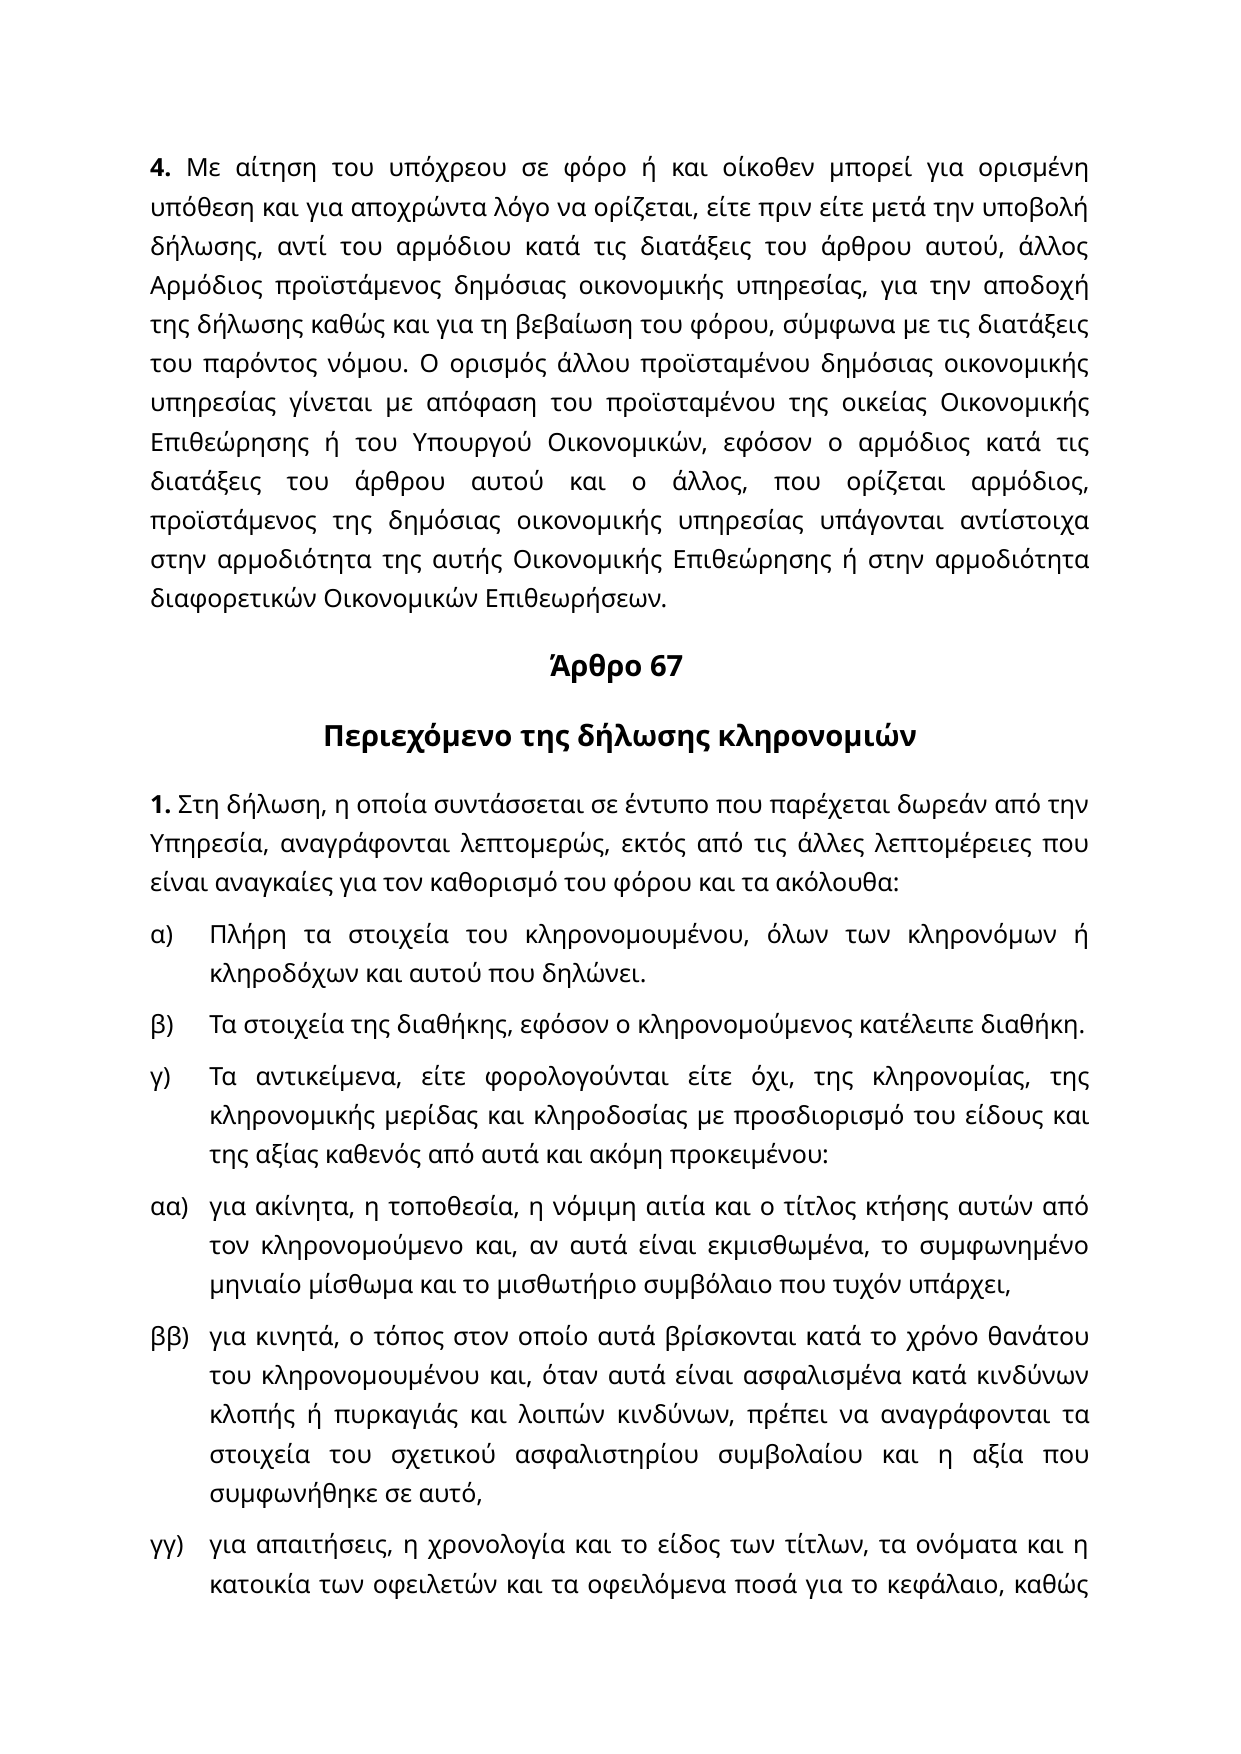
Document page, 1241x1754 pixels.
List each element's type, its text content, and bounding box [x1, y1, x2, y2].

text 4. Με αίτηση του υπόχρεου σε φόρο ή και οίκοθεν μπορεί για ορισμένη υπόθεση και για αποχρώντα λόγο να ορίζεται, είτε πριν είτε μετά την υποβολή δήλωσης, αντί του αρμόδιου κατά τις διατάξεις του άρθρου αυτού, άλλος Αρμόδιος προϊστάμενος δημόσιας οικονομικής υπηρεσίας, για την αποδοχή της δήλωσης καθώς και για τη βεβαίωση του φόρου, σύμφωνα με τις διατάξεις του παρόντος νόμου. Ο ορισμός άλλου προϊσταμένου δημόσιας οικονομικής υπηρεσίας γίνεται με απόφαση του προϊσταμένου της οικείας Οικονομικής Επιθεώρησης ή του Υπουργού Οικονομικών, εφόσον ο αρμόδιος κατά τις διατάξεις του άρθρου αυτού και ο άλλος, που ορίζεται αρμόδιος, προϊστάμενος της δημόσιας οικονομικής υπηρεσίας υπάγονται αντίστοιχα στην αρμοδιότητα της αυτής Οικονομικής Επιθεώρησης ή στην αρμοδιότητα διαφορετικών Οικονομικών Επιθεωρήσεων. [150, 150, 1090, 615]
text 1. Στη δήλωση, η οποία συντάσσεται σε έντυπο που παρέχεται δωρεάν από την Υπηρεσία, αναγράφονται λεπτομερώς, εκτός από τις άλλες λεπτομέρειες που είναι αναγκαίες για τον καθορισμό του φόρου και τα ακόλουθα: [150, 786, 1090, 899]
subtitle Περιεχόμενο της δήλωσης κληρονομιών [150, 716, 1090, 755]
list β) Τα στοιχεία της διαθήκης, εφόσον ο κληρονομούμενος κατέλειπε διαθήκη. [150, 1007, 1090, 1041]
list α) Πλήρη τα στοιχεία του κληρονομουμένου, όλων των κληρονόμων ή κληροδόχων και αυτού που δηλώνει. [150, 916, 1090, 989]
list αα) για ακίνητα, η τοποθεσία, η νόμιμη αιτία και ο τίτλος κτήσης αυτών από τον κληρονομούμενο και, αν αυτά είναι εκμισθωμένα, το συμφωνημένο μηνιαίο μίσθωμα και το μισθωτήριο συμβόλαιο που τυχόν υπάρχει, [150, 1189, 1090, 1301]
list γ) Τα αντικείμενα, είτε φορολογούνται είτε όχι, της κληρονομίας, της κληρονομικής μερίδας και κληροδοσίας με προσδιορισμό του είδους και της αξίας καθενός από αυτά και ακόμη προκειμένου: [150, 1059, 1090, 1171]
list ββ) για κινητά, ο τόπος στον οποίο αυτά βρίσκονται κατά το χρόνο θανάτου του κληρονομουμένου και, όταν αυτά είναι ασφαλισμένα κατά κινδύνων κλοπής ή πυρκαγιάς και λοιπών κινδύνων, πρέπει να αναγράφονται τα στοιχεία του σχετικού ασφαλιστηρίου συμβολαίου και η αξία που συμφωνήθηκε σε αυτό, [150, 1319, 1090, 1509]
list γγ) για απαιτήσεις, η χρονολογία και το είδος των τίτλων, τα ονόματα και η κατοικία των οφειλετών και τα οφειλόμενα ποσά για το κεφάλαιο, καθώς [150, 1527, 1090, 1600]
subtitle Άρθρο 67 [150, 645, 1090, 685]
